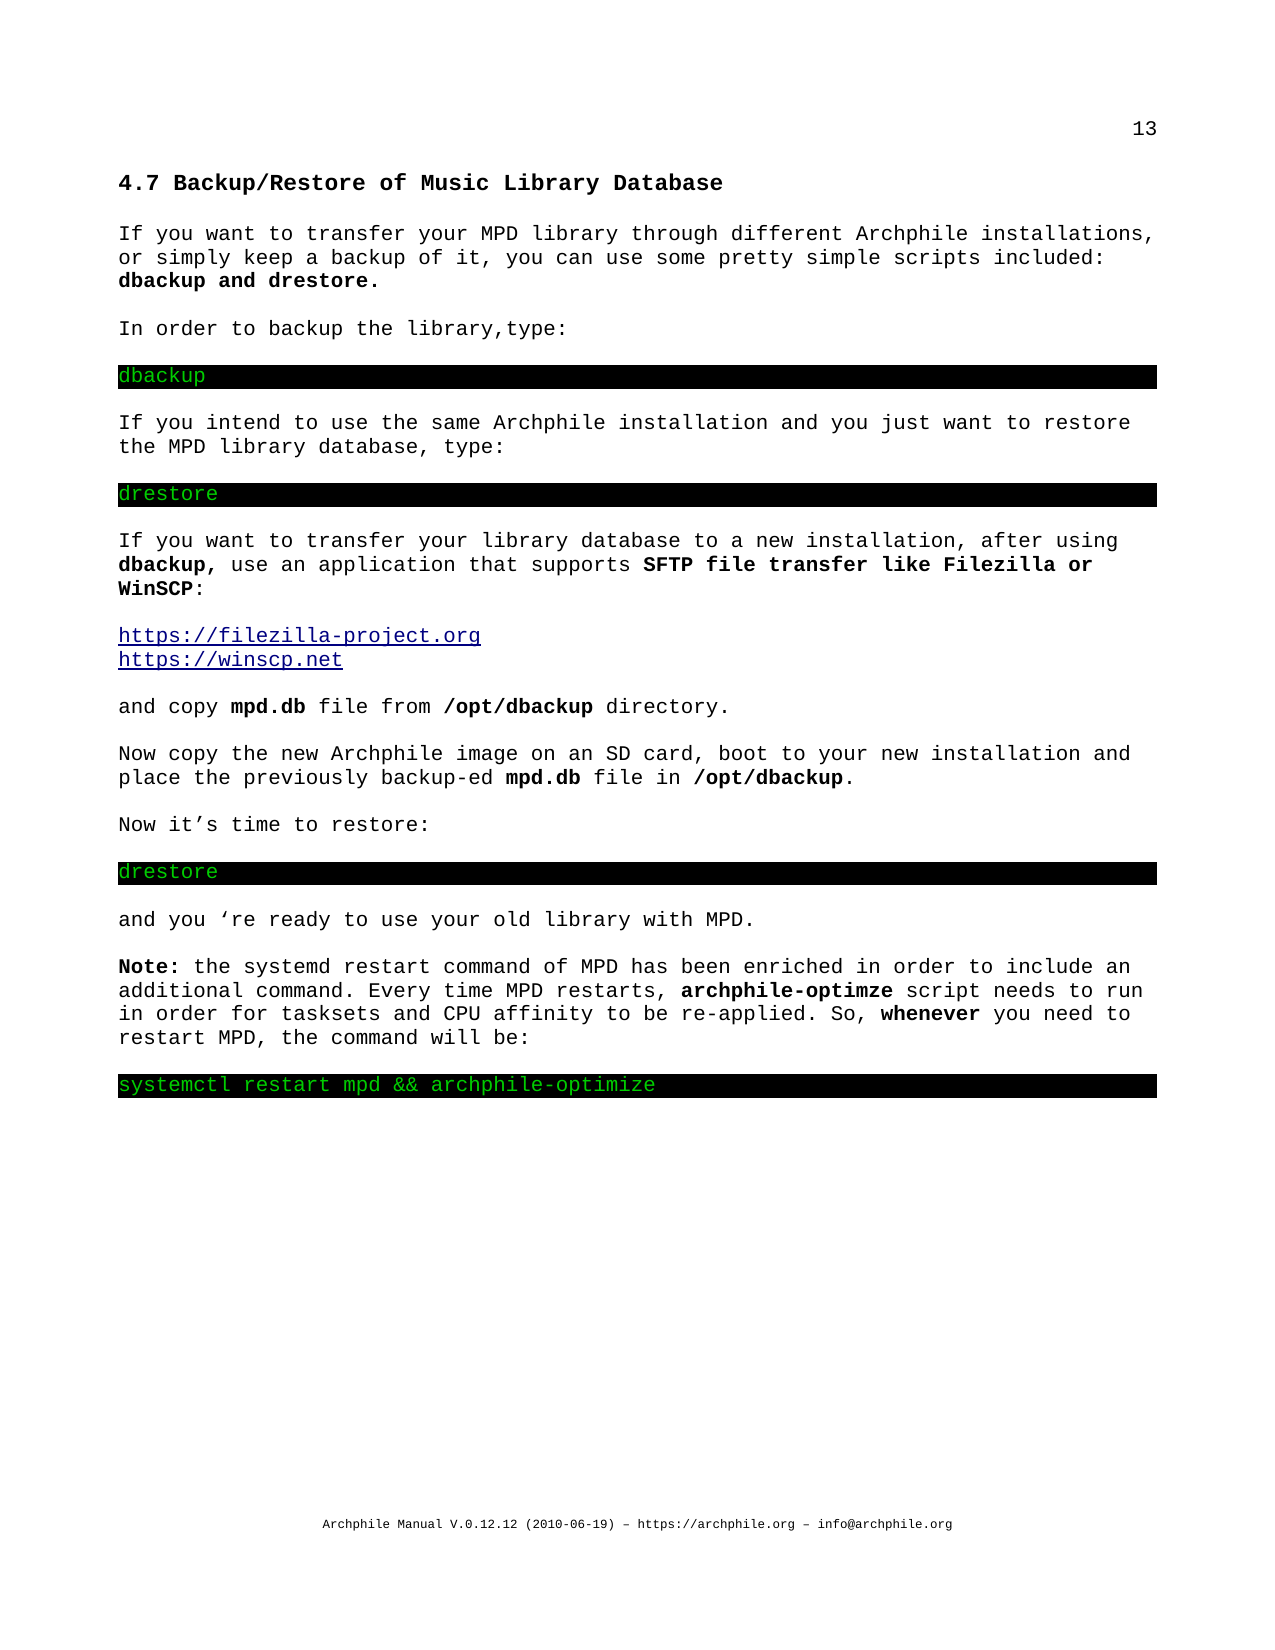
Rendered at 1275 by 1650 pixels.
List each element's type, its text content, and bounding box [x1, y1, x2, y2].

text If you want to transfer your MPD library through different Archphile installations, or simply keep a backup of it, you can use some pretty simple scripts included: dbackup and drestore. [118, 223, 1157, 294]
text systemctl restart mpd && archphile-optimize [118, 1074, 1157, 1098]
text Now copy the new Archphile image on an SD card, boot to your new installation and place the previously backup-ed mpd.db file in /opt/dbackup. [118, 743, 1157, 791]
text dbackup [118, 365, 1157, 389]
text drestore [118, 483, 1157, 507]
text Note: the systemd restart command of MPD has been enriched in order to include an additional command. Every time MPD restarts, archphile-optimze script needs to run in order for tasksets and CPU affinity to be re-applied. So, whenever you need to restart MPD, the command will be: [118, 956, 1157, 1051]
text drestore [118, 862, 1157, 885]
text 4.7 Backup/Restore of Music Library Database [118, 171, 1157, 197]
text and you ‘re ready to use your old library with MPD. [118, 909, 1157, 932]
text Now it’s time to restore: [118, 814, 1157, 838]
text https://winscp.net [118, 649, 1157, 672]
text If you want to transfer your library database to a new installation, after using dbackup, use an application that supports SFTP file transfer like Filezilla or WinSCP: [118, 531, 1157, 601]
text In order to backup the library,type: [118, 318, 1157, 341]
text and copy mpd.db file from /opt/dbackup directory. [118, 696, 1157, 720]
text https://filezilla-project.org [118, 625, 1157, 649]
text If you intend to use the same Archphile installation and you just want to restore the MPD library database, type: [118, 412, 1157, 459]
